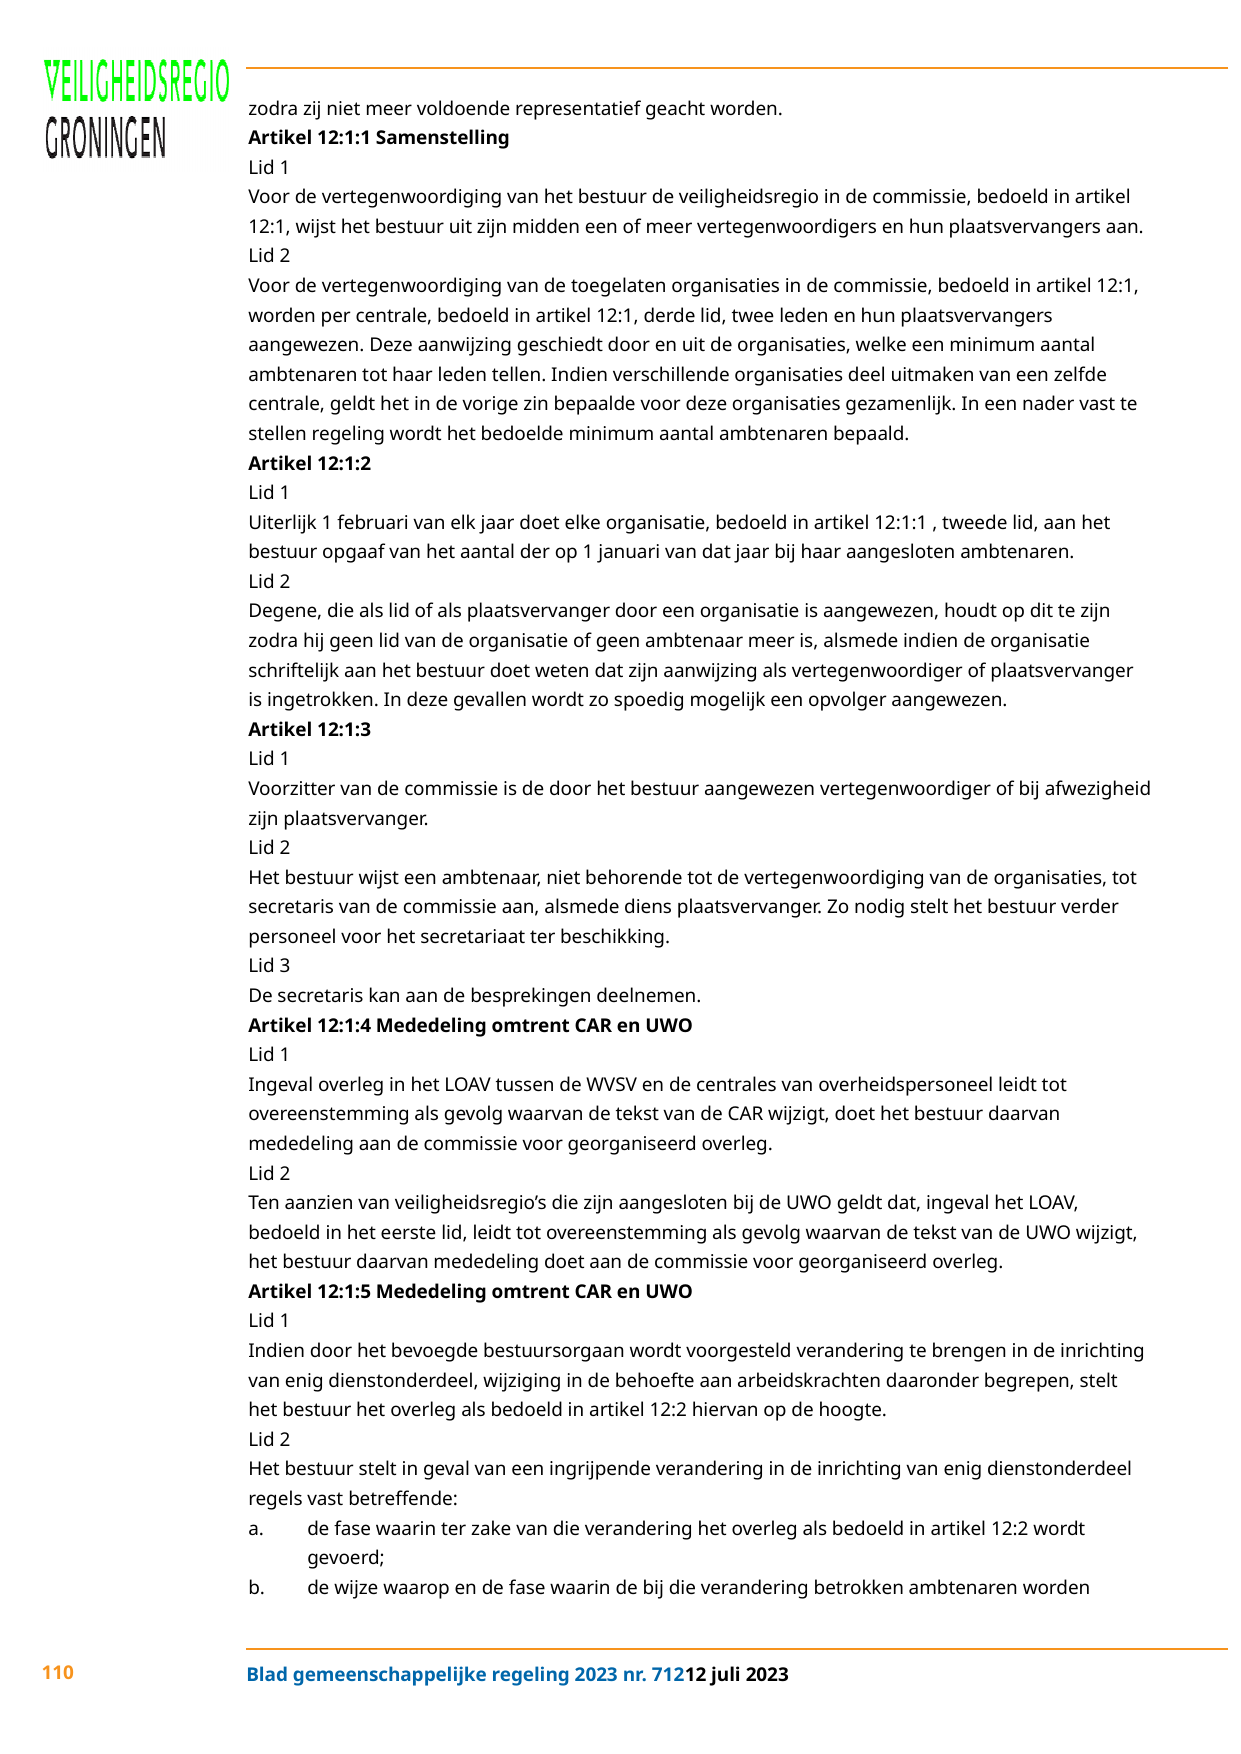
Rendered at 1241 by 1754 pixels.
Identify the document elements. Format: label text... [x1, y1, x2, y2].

picture [41, 47, 231, 172]
text Voor de vertegenwoordiging van de toegelaten organisaties in de commissie, bedoeld in artikel 12:1, worden per centrale, bedoeld in artikel 12:1, derde lid, twee leden en hun plaatsvervangers aangewezen. Deze aanwijzing geschiedt door en uit de organisaties, welke een minimum aantal ambtenaren tot haar leden tellen. Indien verschillende organisaties deel uitmaken van een zelfde centrale, geldt het in de vorige zin bepaalde voor deze organisaties gezamenlijk. In een nader vast te stellen regeling wordt het bedoelde minimum aantal ambtenaren bepaald. [248, 272, 1152, 446]
text Lid 2 [248, 243, 1152, 268]
text Lid 3 [248, 953, 1152, 978]
text Artikel 12:1:4 Mededeling omtrent CAR en UWO [248, 1012, 1152, 1038]
text Lid 1 [248, 746, 1152, 771]
text Artikel 12:1:3 [248, 716, 1152, 742]
text Lid 1 [248, 479, 1152, 505]
text Lid 2 [248, 568, 1152, 594]
text Het bestuur stelt in geval van een ingrijpende verandering in de inrichting van enig dienstonderdeel regels vast betreffende: [248, 1456, 1152, 1511]
text Lid 1 [248, 1041, 1152, 1067]
text Lid 1 [248, 1308, 1152, 1333]
text De secretaris kan aan de besprekingen deelnemen. [248, 982, 1152, 1008]
text Degene, die als lid of als plaatsvervanger door een organisatie is aangewezen, houdt op dit te zijn zodra hij geen lid van de organisatie of geen ambtenaar meer is, alsmede indien de organisatie schriftelijk aan het bestuur doet weten dat zijn aanwijzing als vertegenwoordiger of plaatsvervanger is ingetrokken. In deze gevallen wordt zo spoedig mogelijk een opvolger aangewezen. [248, 598, 1152, 712]
text zodra zij niet meer voldoende representatief geacht worden. [248, 95, 1152, 121]
text Indien door het bevoegde bestuursorgaan wordt voorgesteld verandering te brengen in de inrichting van enig dienstonderdeel, wijziging in de behoefte aan arbeidskrachten daaronder begrepen, stelt het bestuur het overleg als bedoeld in artikel 12:2 hiervan op de hoogte. [248, 1337, 1152, 1422]
text Voor de vertegenwoordiging van het bestuur de veiligheidsregio in de commissie, bedoeld in artikel 12:1, wijst het bestuur uit zijn midden een of meer vertegenwoordigers en hun plaatsvervangers aan. [248, 183, 1152, 239]
text Lid 1 [248, 154, 1152, 180]
text Lid 2 [248, 1160, 1152, 1186]
list de wijze waarop en de fase waarin de bij die verandering betrokken ambtenaren worden [248, 1574, 1152, 1600]
text Lid 2 [248, 834, 1152, 860]
text Uiterlijk 1 februari van elk jaar doet elke organisatie, bedoeld in artikel 12:1:1 , tweede lid, aan het bestuur opgaaf van het aantal der op 1 januari van dat jaar bij haar aangesloten ambtenaren. [248, 509, 1152, 564]
list de fase waarin ter zake van die verandering het overleg als bedoeld in artikel 12:2 wordt gevoerd; [248, 1515, 1152, 1570]
text Artikel 12:1:2 [248, 450, 1152, 476]
text Artikel 12:1:5 Mededeling omtrent CAR en UWO [248, 1278, 1152, 1304]
text Het bestuur wijst een ambtenaar, niet behorende tot de vertegenwoordiging van de organisaties, tot secretaris van de commissie aan, alsmede diens plaatsvervanger. Zo nodig stelt het bestuur verder personeel voor het secretariaat ter beschikking. [248, 864, 1152, 949]
text Ingeval overleg in het LOAV tussen de WVSV en de centrales van overheidspersoneel leidt tot overeenstemming als gevolg waarvan de tekst van de CAR wijzigt, doet het bestuur daarvan mededeling aan de commissie voor georganiseerd overleg. [248, 1071, 1152, 1156]
text Voorzitter van de commissie is de door het bestuur aangewezen vertegenwoordiger of bij afwezigheid zijn plaatsvervanger. [248, 775, 1152, 831]
text Lid 2 [248, 1426, 1152, 1452]
text Artikel 12:1:1 Samenstelling [248, 124, 1152, 150]
text Ten aanzien van veiligheidsregio’s die zijn aangesloten bij de UWO geldt dat, ingeval het LOAV, bedoeld in het eerste lid, leidt tot overeenstemming als gevolg waarvan de tekst van de UWO wijzigt, het bestuur daarvan mededeling doet aan de commissie voor georganiseerd overleg. [248, 1189, 1152, 1274]
